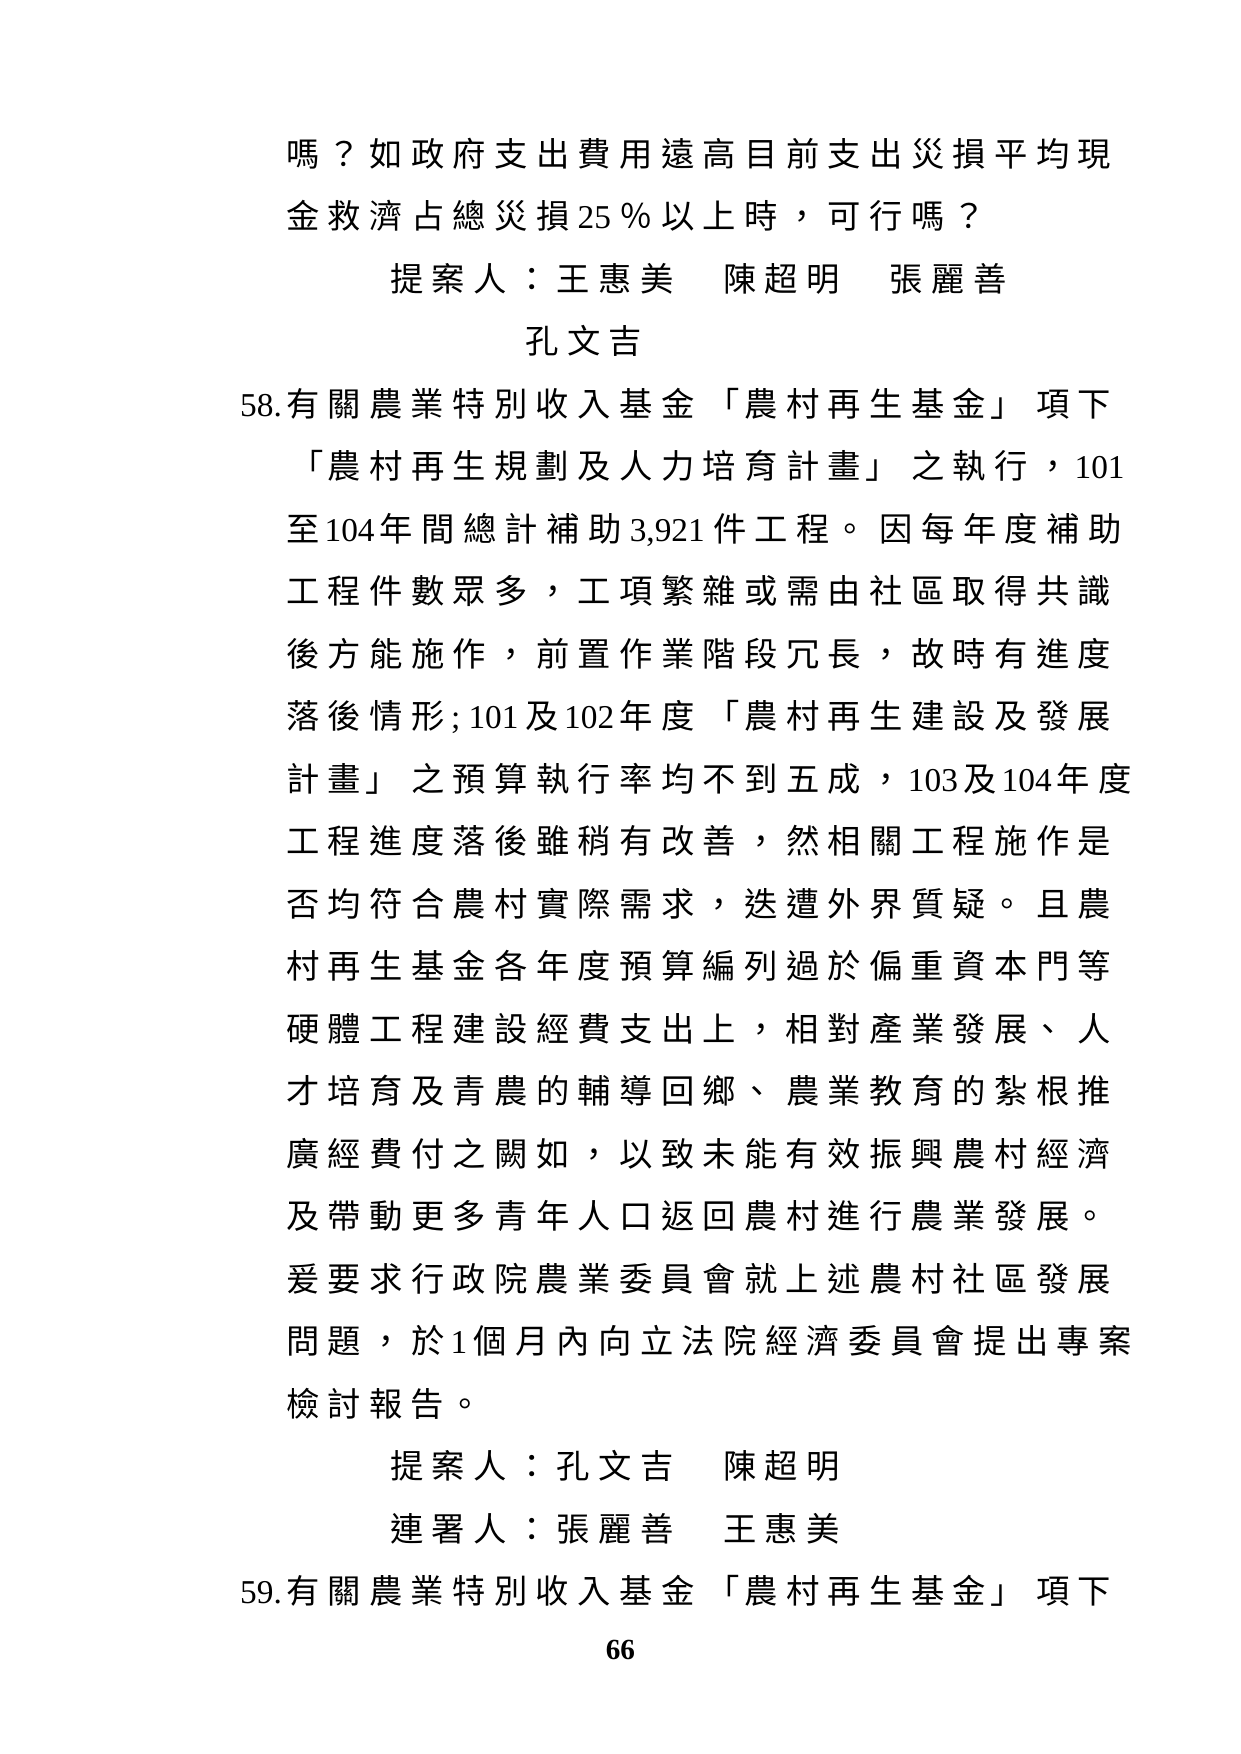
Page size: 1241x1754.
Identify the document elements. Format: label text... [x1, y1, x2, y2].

list 嗎？如政府支出費用遠高目前支出災損平均現金救濟占總災損25％以上時，可行嗎？ [231, 110, 1136, 235]
text 提案人：孔文吉 陳超明 [382, 1423, 1032, 1485]
text 連署人：張麗善 王惠美 [382, 1485, 1032, 1548]
list 有關農業特別收入基金「農村再生基金」項下「農村再生規劃及人力培育計畫」之執行，101至104年間總計補助3,921件工程。因每年度補助工程件數眾多，工項繁雜或需由社區取得共識後方能施作，前置作業階段冗長，故時有進度落後情形; 101及102年度「農村再生建設及發展計畫」之預算執行率均不到五成，103及104年度工程進度落後雖稍有改善，然相關工程施作是否均符合農村實際需求，迭遭外界質疑。且農村再生基金各年度預算編列過於偏重資本門等硬體工程建設經費支出上，相對產業發展、人才培育及青農的輔導回鄉、農業教育的紮根推廣經費付之闕如，以致未能有效振興農村經濟及帶動更多青年人口返回農村進行農業發展。爰要求行政院農業委員會就上述農村社區發展問題，於1個月內向立法院經濟委員會提出專案檢討報告。 [231, 360, 1136, 1423]
text 提案人：王惠美 陳超明 張麗善 孔文吉 [382, 235, 1032, 360]
list 有關農業特別收入基金「農村再生基金」項下 [231, 1548, 1136, 1610]
